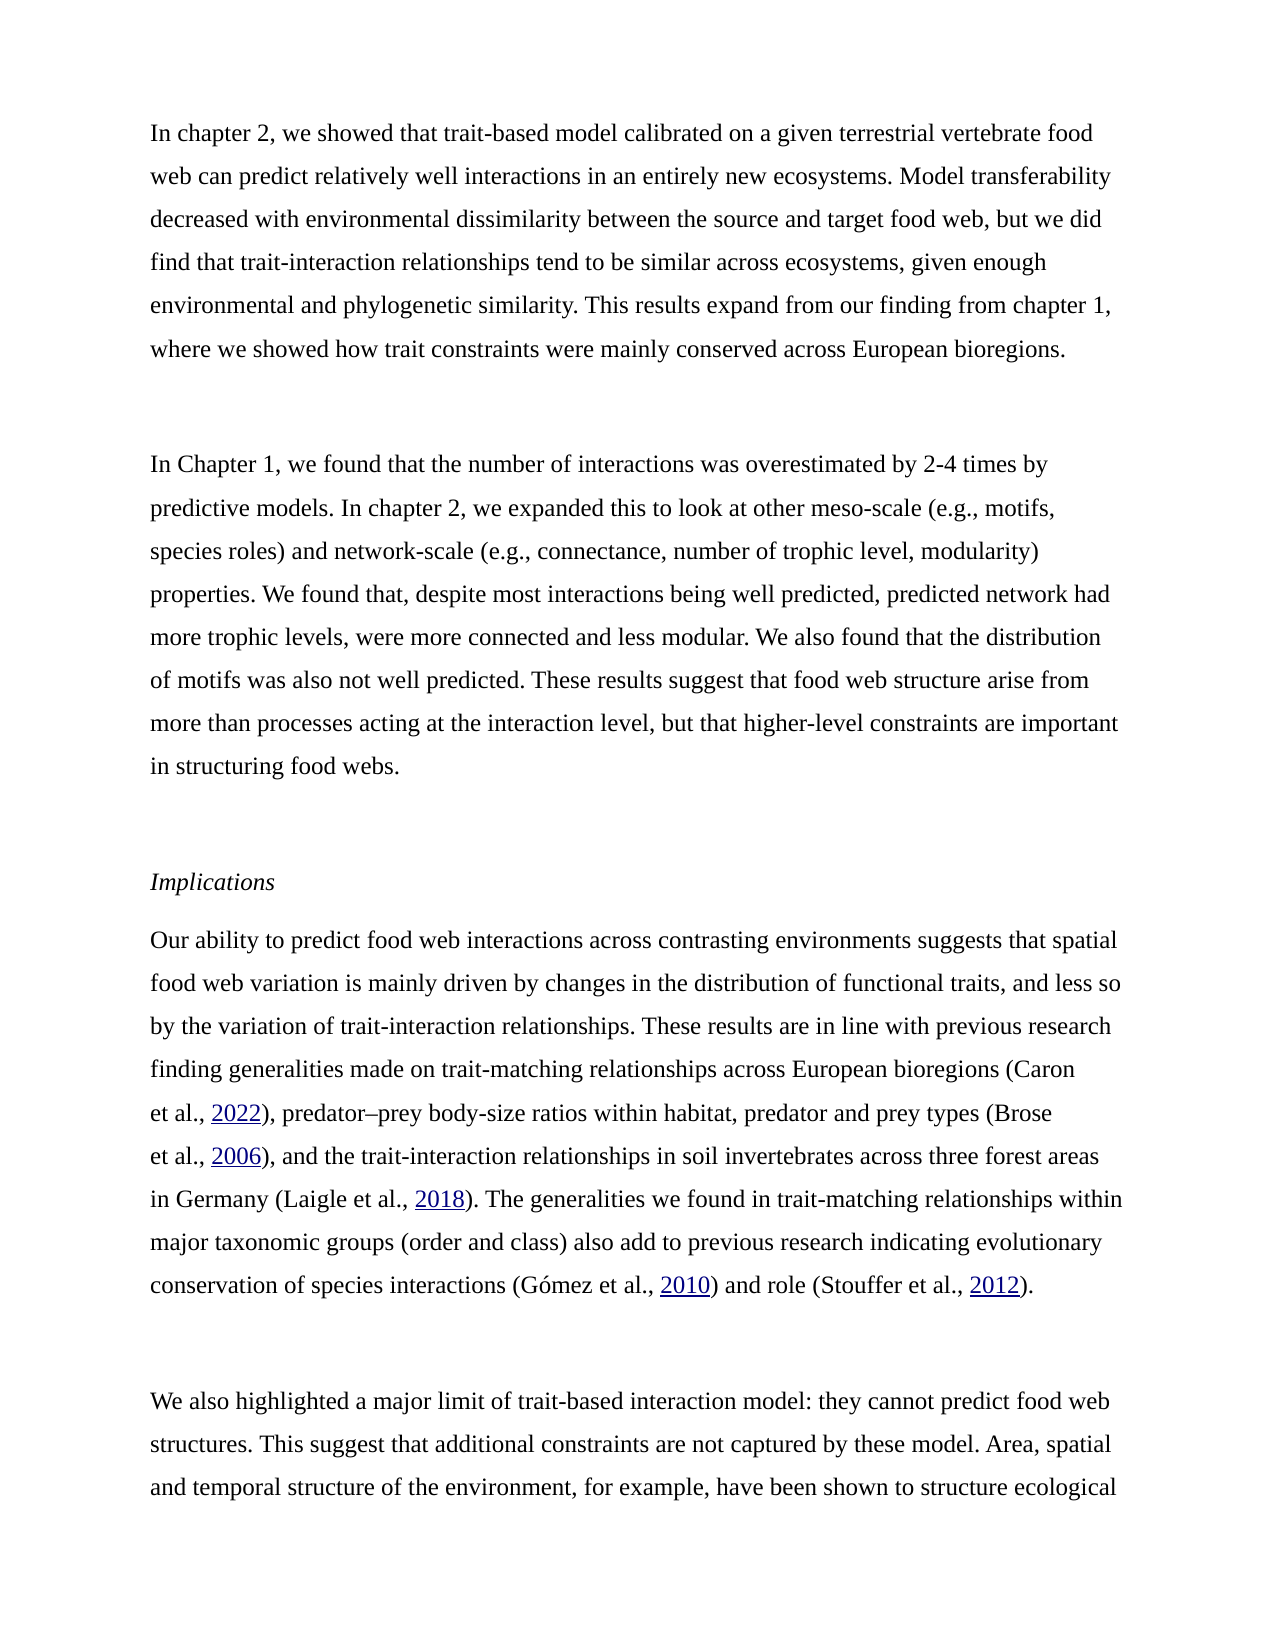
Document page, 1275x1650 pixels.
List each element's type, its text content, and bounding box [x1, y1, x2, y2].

text In chapter 2, we showed that trait-based model calibrated on a given terrestrial vertebrate food web can predict relatively well interactions in an entirely new ecosystems. Model transferability decreased with environmental dissimilarity between the source and target food web, but we did find that trait-interaction relationships tend to be similar across ecosystems, given enough environmental and phylogenetic similarity. This results expand from our finding from chapter 1, where we showed how trait constraints were mainly conserved across European bioregions. [150, 118, 1125, 362]
text We also highlighted a major limit of trait-based interaction model: they cannot predict food web structures. This suggest that additional constraints are not captured by these model. Area, spatial and temporal structure of the environment, for example, have been shown to structure ecological [150, 1386, 1125, 1501]
text Our ability to predict food web interactions across contrasting environments suggests that spatial food web variation is mainly driven by changes in the distribution of functional traits, and less so by the variation of trait-interaction relationships. These results are in line with previous research finding generalities made on trait-matching relationships across European bioregions (Caron et al., 2022), predator–prey body-size ratios within habitat, predator and prey types (Brose et al., 2006), and the trait-interaction relationships in soil invertebrates across three forest areas in Germany (Laigle et al., 2018). The generalities we found in trait-matching relationships within major taxonomic groups (order and class) also add to previous research indicating evolutionary conservation of species interactions (Gómez et al., 2010) and role (Stouffer et al., 2012). [150, 925, 1125, 1299]
text Implications [150, 867, 1125, 896]
text In Chapter 1, we found that the number of interactions was overestimated by 2-4 times by predictive models. In chapter 2, we expanded this to look at other meso-scale (e.g., motifs, species roles) and network-scale (e.g., connectance, number of trophic level, modularity) properties. We found that, despite most interactions being well predicted, predicted network had more trophic levels, were more connected and less modular. We also found that the distribution of motifs was also not well predicted. These results suggest that food web structure arise from more than processes acting at the interaction level, but that higher-level constraints are important in structuring food webs. [150, 449, 1125, 780]
